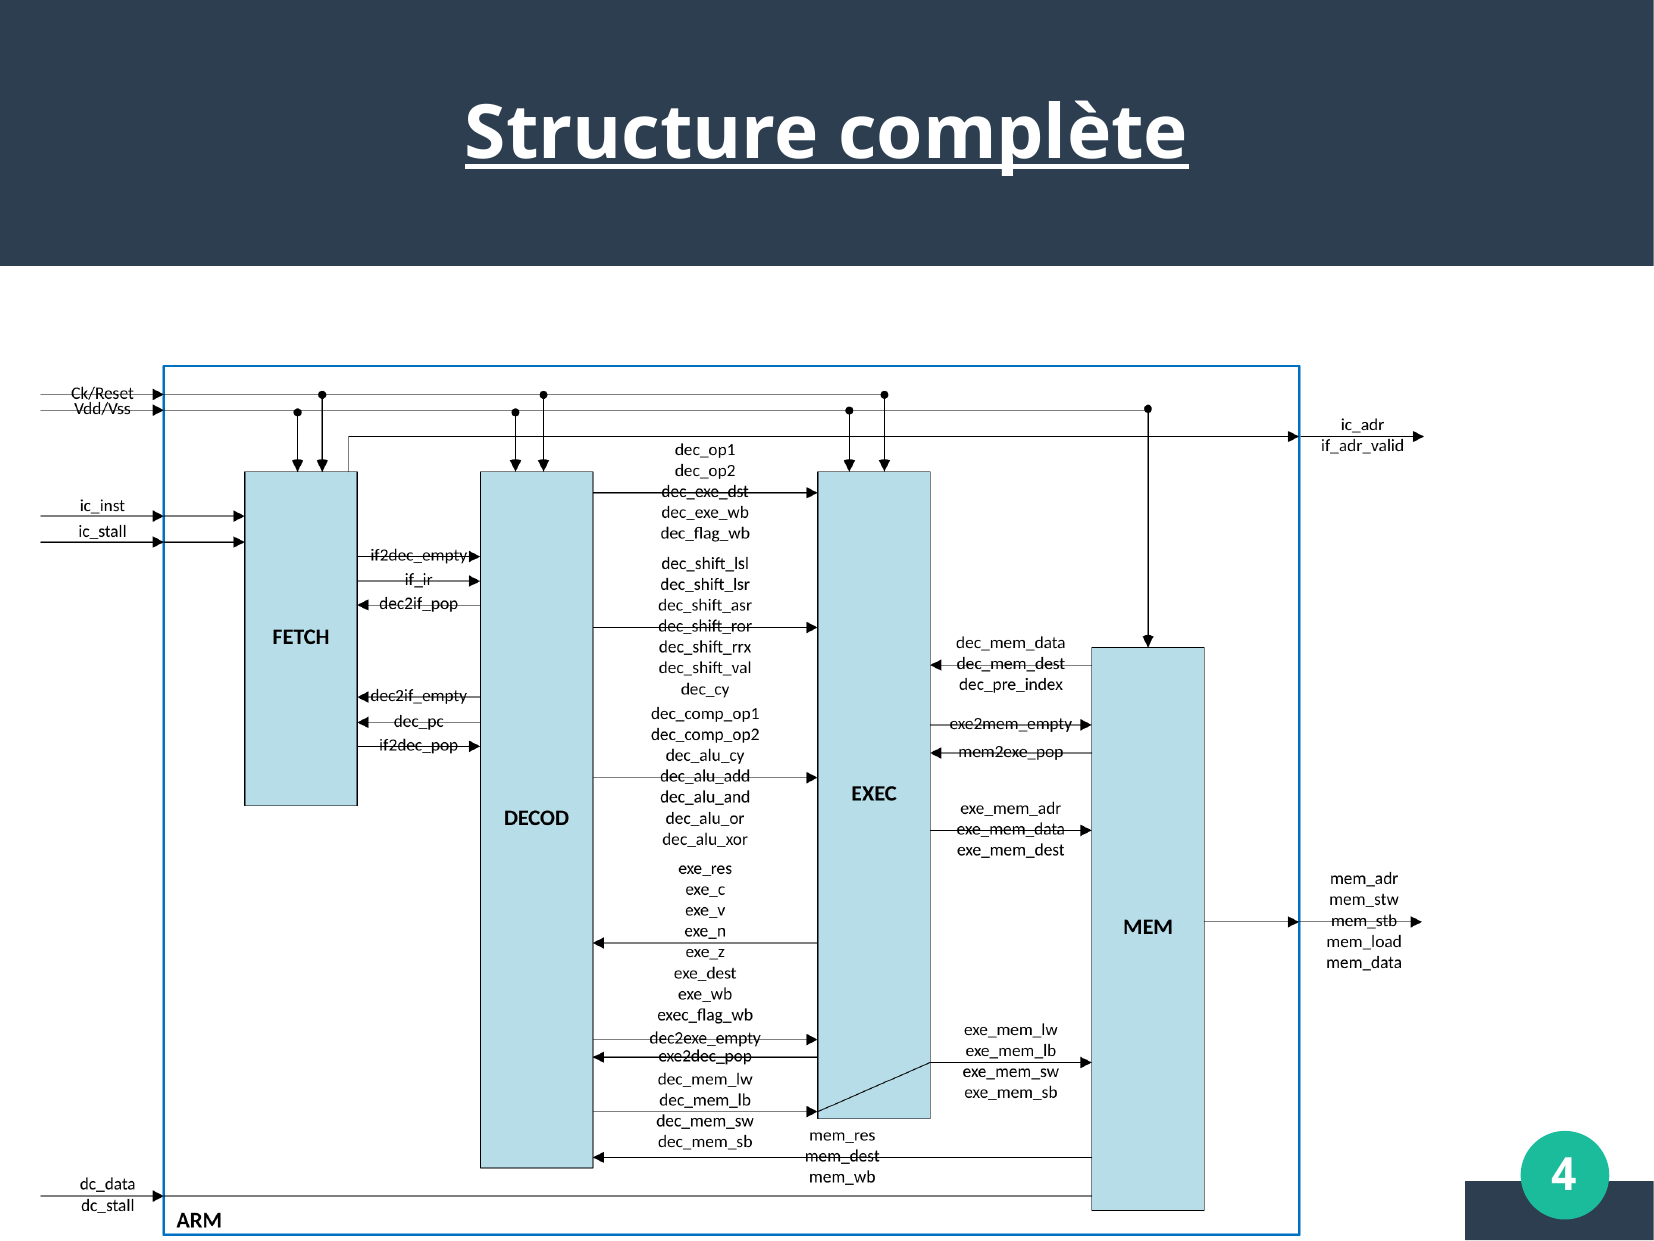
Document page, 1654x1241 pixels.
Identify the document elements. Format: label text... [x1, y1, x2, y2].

text_box 4 [1535, 1133, 1619, 1204]
title Structure complète [59, 82, 1595, 174]
picture [0, 271, 1465, 1241]
